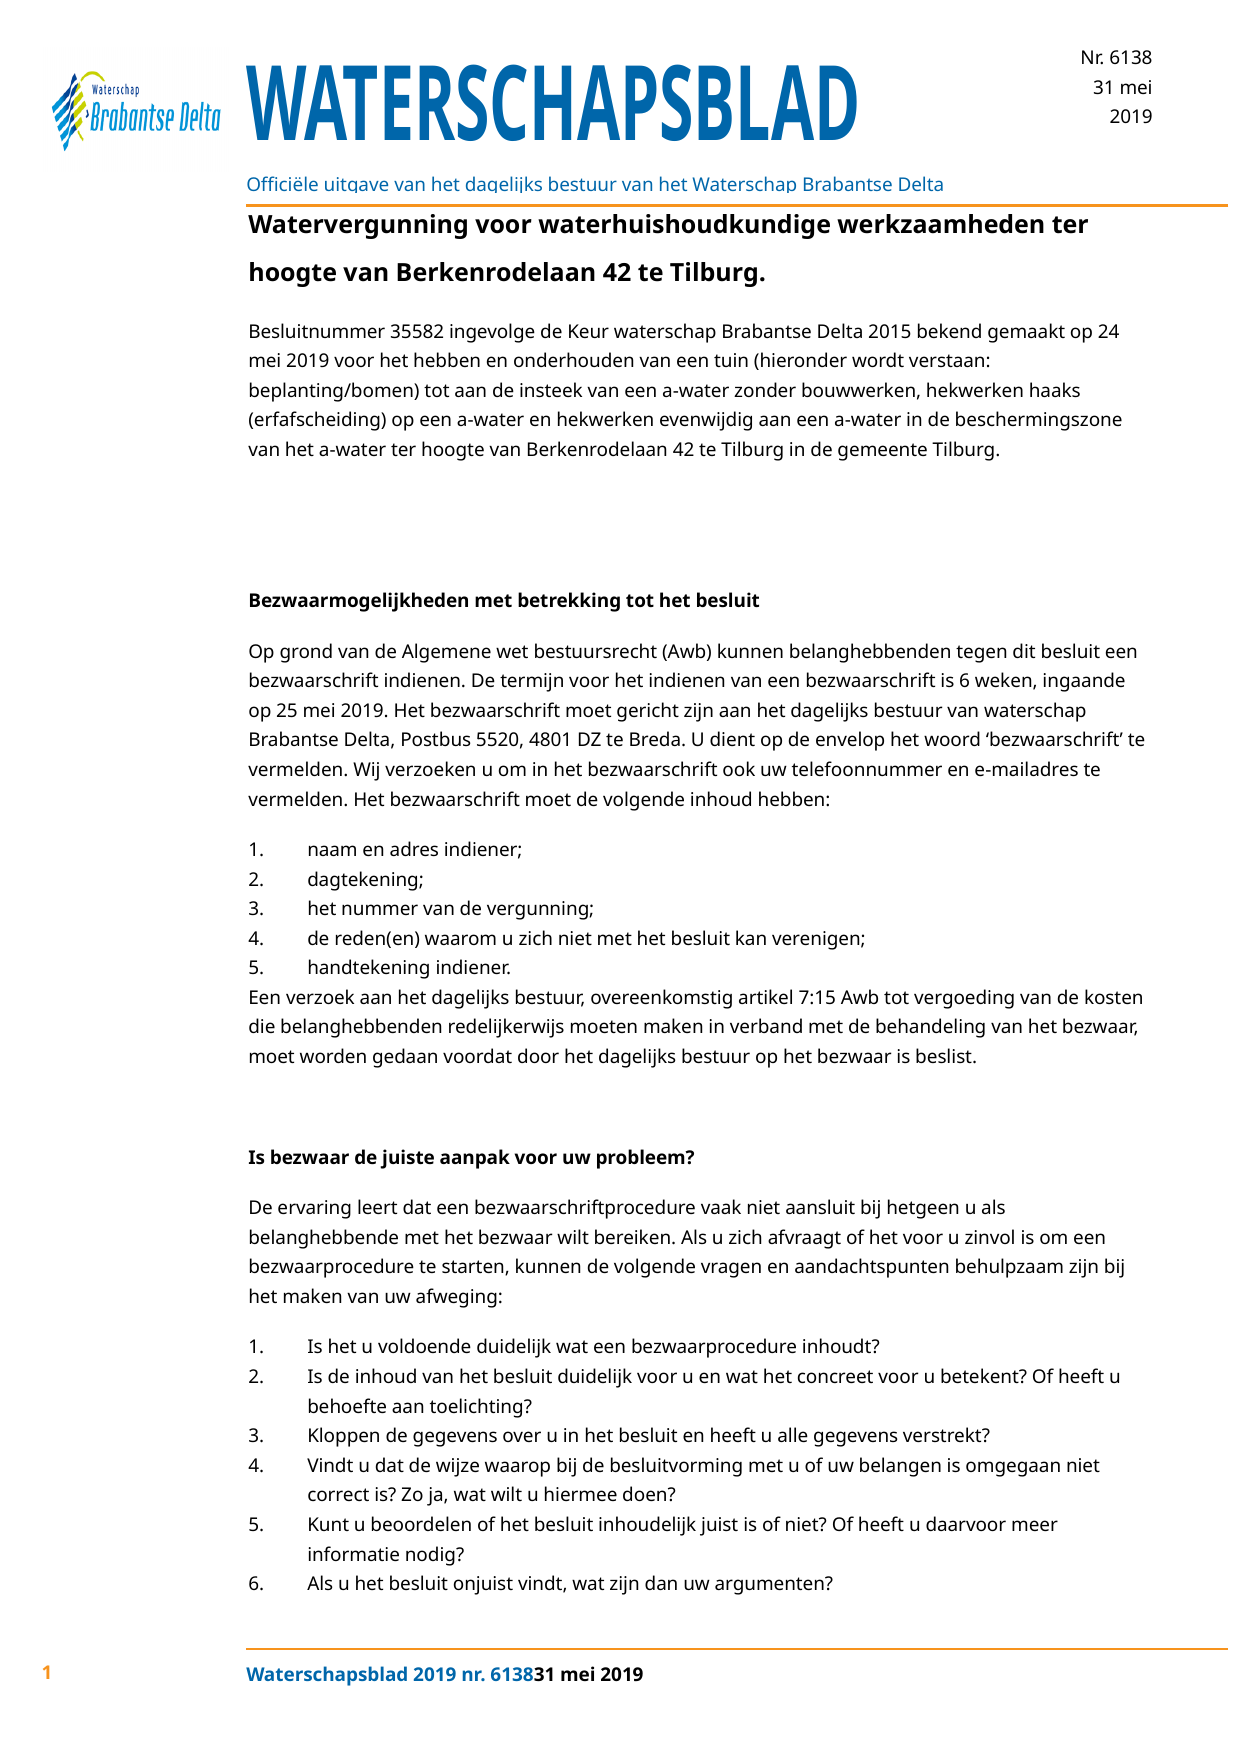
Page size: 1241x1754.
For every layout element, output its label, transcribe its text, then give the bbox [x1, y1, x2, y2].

list Kunt u beoordelen of het besluit inhoudelijk juist is of niet? Of heeft u daarvoor meer informatie nodig? [248, 1511, 1152, 1567]
list handtekening indiener. [248, 954, 1152, 980]
text Watervergunning voor waterhuishoudkundige werkzaamheden ter hoogte van Berkenrodelaan 42 te Tilburg. [248, 207, 1152, 288]
text Een verzoek aan het dagelijks bestuur, overeenkomstig artikel 7:15 Awb tot vergoeding van de kosten die belanghebbenden redelijkerwijs moeten maken in verband met de behandeling van het bezwaar, moet worden gedaan voordat door het dagelijks bestuur op het bezwaar is beslist. [248, 984, 1152, 1069]
list de reden(en) waarom u zich niet met het besluit kan verenigen; [248, 925, 1152, 951]
list Is de inhoud van het besluit duidelijk voor u en wat het concreet voor u betekent? Of heeft u behoefte aan toelichting? [248, 1363, 1152, 1419]
list het nummer van de vergunning; [248, 895, 1152, 921]
picture [41, 47, 231, 172]
text Is bezwaar de juiste aanpak voor uw probleem? [248, 1144, 1152, 1170]
text Bezwaarmogelijkheden met betrekking tot het besluit [248, 587, 1152, 613]
list dagtekening; [248, 866, 1152, 892]
text Op grond van de Algemene wet bestuursrecht (Awb) kunnen belanghebbenden tegen dit besluit een bezwaarschrift indienen. De termijn voor het indienen van een bezwaarschrift is 6 weken, ingaande op 25 mei 2019. Het bezwaarschrift moet gericht zijn aan het dagelijks bestuur van waterschap Brabantse Delta, Postbus 5520, 4801 DZ te Breda. U dient op de envelop het woord ‘bezwaarschrift’ te vermelden. Wij verzoeken u om in het bezwaarschrift ook uw telefoonnummer en e‑mailadres te vermelden. Het bezwaarschrift moet de volgende inhoud hebben: [248, 638, 1152, 812]
text Besluitnummer 35582 ingevolge de Keur waterschap Brabantse Delta 2015 bekend gemaakt op 24 mei 2019 voor het hebben en onderhouden van een tuin (hieronder wordt verstaan: beplanting/bomen) tot aan de insteek van een a-water zonder bouwwerken, hekwerken haaks (erfafscheiding) op een a-water en hekwerken evenwijdig aan een a-water in de beschermingszone van het a-water ter hoogte van Berkenrodelaan 42 te Tilburg in de gemeente Tilburg. [248, 318, 1152, 462]
text De ervaring leert dat een bezwaarschriftprocedure vaak niet aansluit bij hetgeen u als belanghebbende met het bezwaar wilt bereiken. Als u zich afvraagt of het voor u zinvol is om een bezwaarprocedure te starten, kunnen de volgende vragen en aandachtspunten behulpzaam zijn bij het maken van uw afweging: [248, 1194, 1152, 1309]
list Kloppen de gegevens over u in het besluit en heeft u alle gegevens verstrekt? [248, 1422, 1152, 1448]
list Als u het besluit onjuist vindt, wat zijn dan uw argumenten? [248, 1570, 1152, 1596]
list Vindt u dat de wijze waarop bij de besluitvorming met u of uw belangen is omgegaan niet correct is? Zo ja, wat wilt u hiermee doen? [248, 1452, 1152, 1507]
list naam en adres indiener; [248, 836, 1152, 862]
list Is het u voldoende duidelijk wat een bezwaarprocedure inhoudt? [248, 1334, 1152, 1359]
